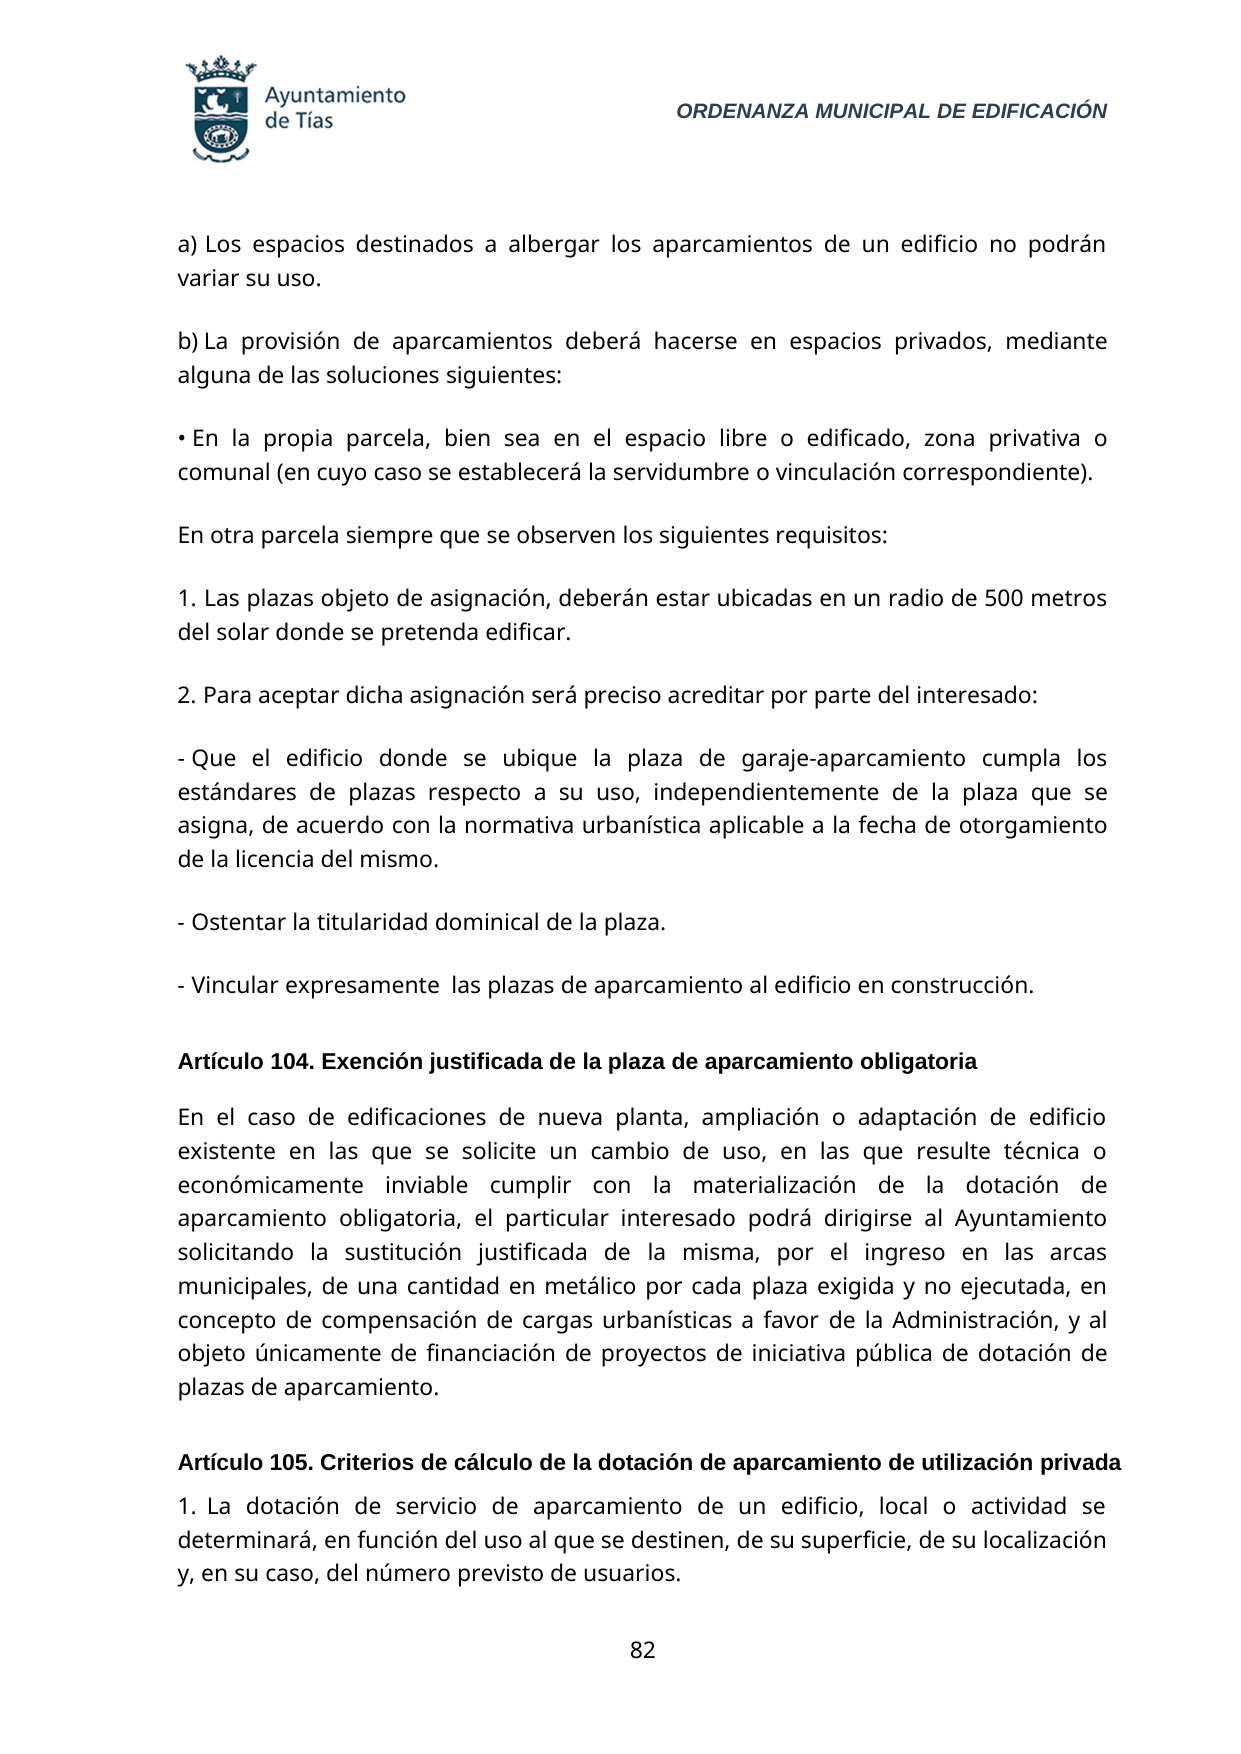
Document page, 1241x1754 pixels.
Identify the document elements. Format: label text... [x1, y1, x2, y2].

list Ostentar la titularidad dominical de la plaza. [177, 906, 1121, 937]
picture [184, 51, 409, 164]
list La dotación de servicio de aparcamiento de un edificio, local o actividad se determinará, en función del uso al que se destinen, de su superficie, de su localización y, en su caso, del número previsto de usuarios. [177, 1490, 1108, 1589]
text En otra parcela siempre que se observen los siguientes requisitos: [177, 519, 1121, 550]
list La provisión de aparcamientos deberá hacerse en espacios privados, mediante alguna de las soluciones siguientes: [177, 325, 1108, 390]
list Vincular expresamente las plazas de aparcamiento al edificio en construcción. [177, 969, 1121, 1001]
text En el caso de edificaciones de nueva planta, ampliación o adaptación de edificio existente en las que se solicite un cambio de uso, en las que resulte técnica o económicamente inviable cumplir con la materialización de la dotación de aparcamiento obligatoria, el particular interesado podrá dirigirse al Ayuntamiento solicitando la sustitución justificada de la misma, por el ingreso en las arcas municipales, de una cantidad en metálico por cada plaza exigida y no ejecutada, en concepto de compensación de cargas urbanísticas a favor de la Administración, y al objeto únicamente de financiación de proyectos de iniciativa pública de dotación de plazas de aparcamiento. [177, 1101, 1108, 1402]
subtitle Artículo 104. Exención justificada de la plaza de aparcamiento obligatoria [177, 1048, 1121, 1074]
list En la propia parcela, bien sea en el espacio libre o edificado, zona privativa o comunal (en cuyo caso se establecerá la servidumbre o vinculación correspondiente). [177, 422, 1108, 487]
list Los espacios destinados a albergar los aparcamientos de un edificio no podrán variar su uso. [177, 228, 1108, 293]
list Para aceptar dicha asignación será preciso acreditar por parte del interesado: [177, 678, 1121, 710]
list Las plazas objeto de asignación, deberán estar ubicadas en un radio de 500 metros del solar donde se pretenda edificar. [177, 582, 1108, 647]
list Que el edificio donde se ubique la plaza de garaje-aparcamiento cumpla los estándares de plazas respecto a su uso, independientemente de la plaza que se asigna, de acuerdo con la normativa urbanística aplicable a la fecha de otorgamiento de la licencia del mismo. [177, 742, 1108, 874]
subtitle Artículo 105. Criterios de cálculo de la dotación de aparcamiento de utilización privada [177, 1449, 1121, 1475]
